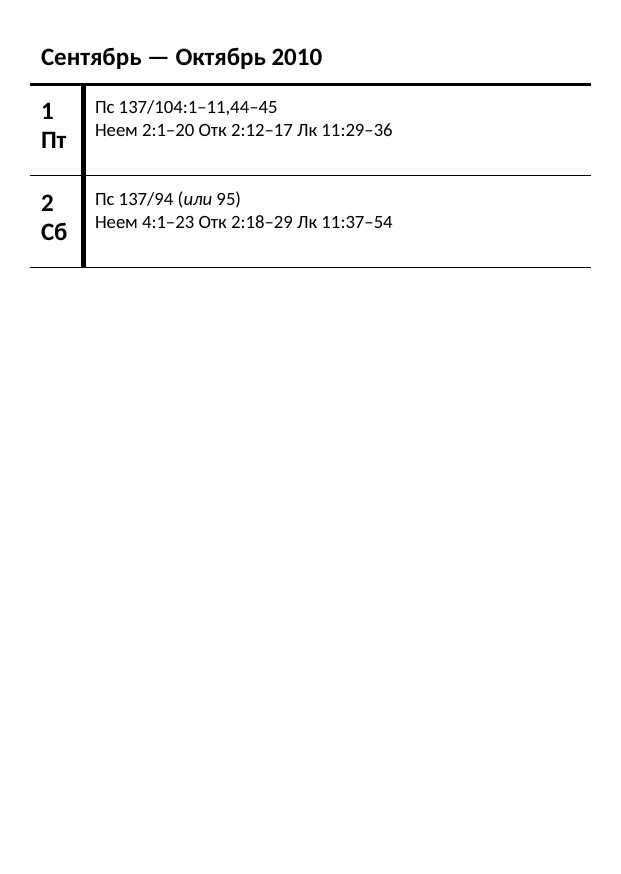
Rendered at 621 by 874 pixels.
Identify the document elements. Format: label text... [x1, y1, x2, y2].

table_cell 2 Сб [30, 176, 81, 267]
table_cell Пс 137/94 (или 95) Неем 4:1–23 Отк 2:18–29 Лк 11:37–54 [86, 176, 591, 267]
table_cell Пс 137/104:1–11,44–45 Неем 2:1–20 Отк 2:12–17 Лк 11:29–36 [86, 86, 591, 175]
table_cell 1 Пт [30, 86, 81, 175]
table_header Сентябрь — Октябрь 2010 [30, 30, 591, 83]
